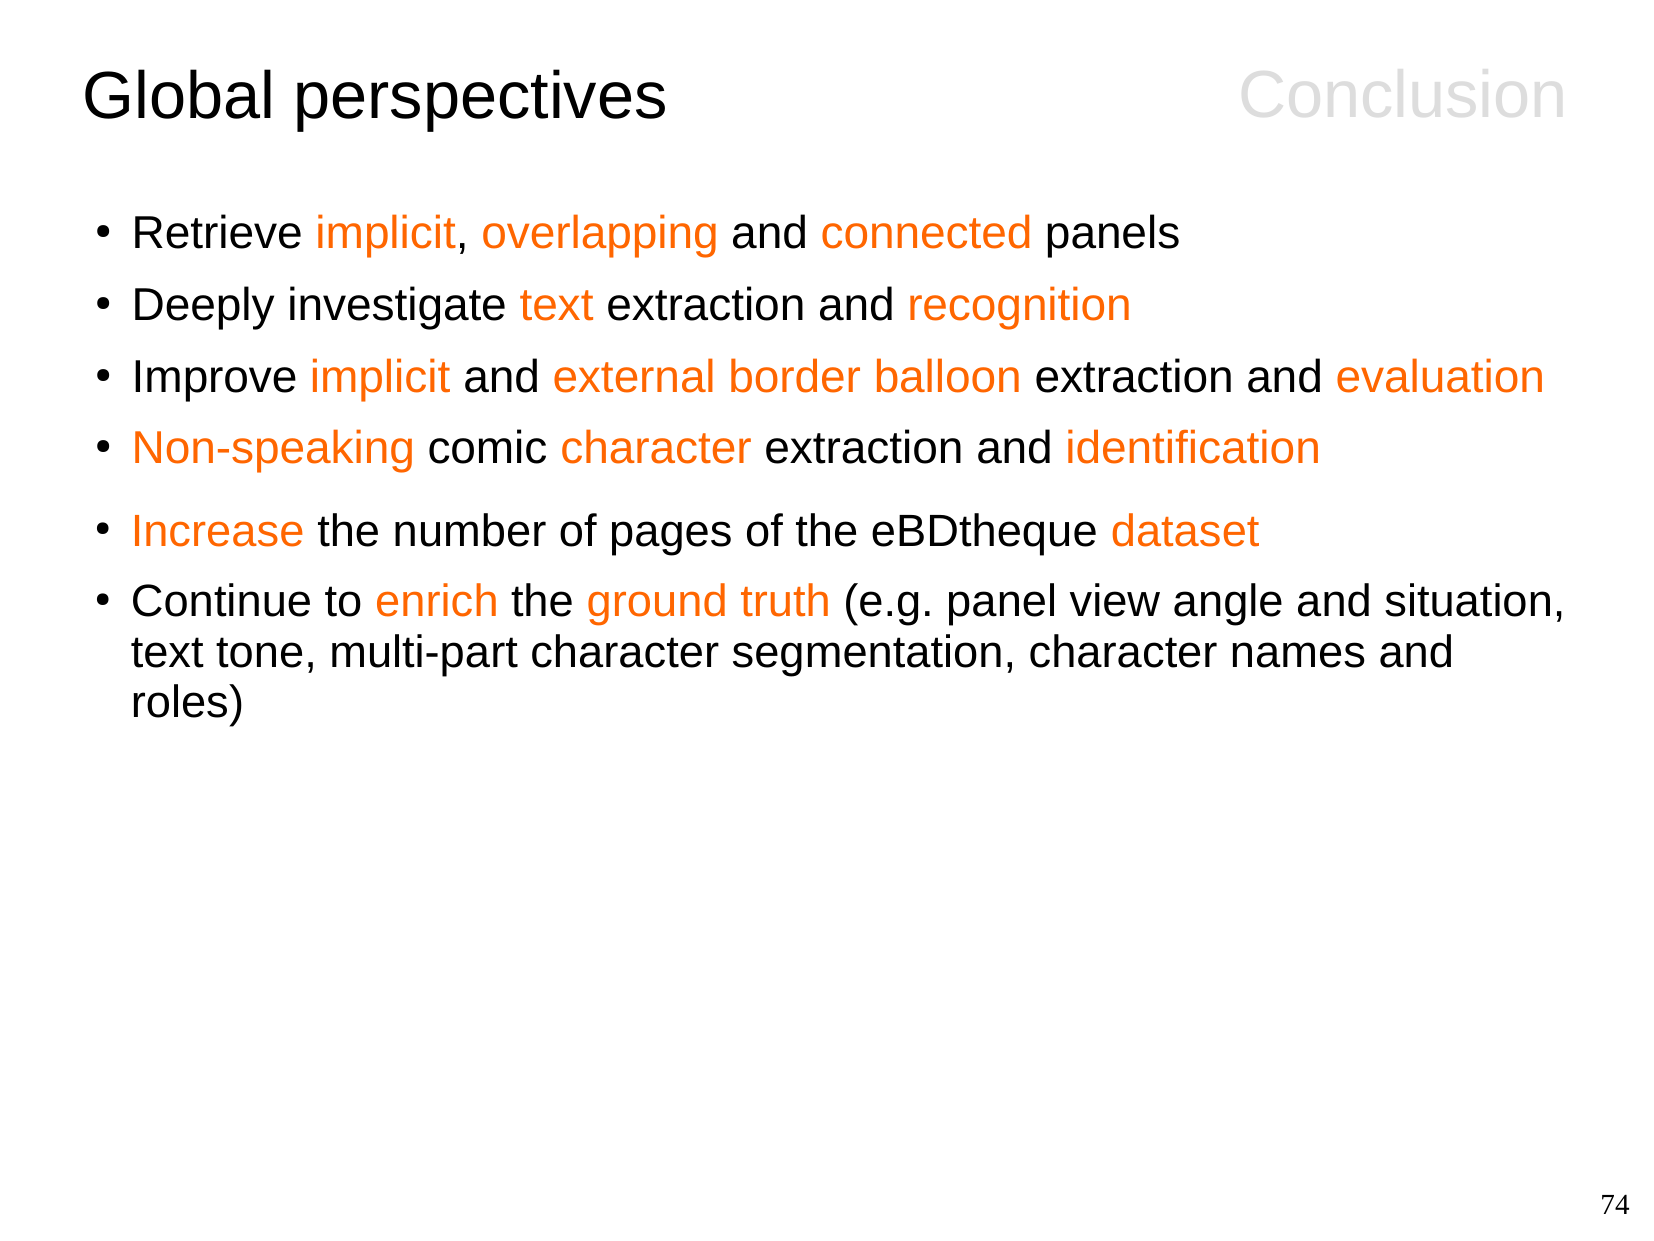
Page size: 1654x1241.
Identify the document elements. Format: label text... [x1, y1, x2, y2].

title Global perspectives [82, 49, 1571, 142]
list Retrieve implicit, overlapping and connected panels Deeply investigate text extraction and recognition Improve implicit and external border balloon extraction and evaluation Non-speaking comic character extraction and identification [82, 206, 1571, 497]
list Increase the number of pages of the eBDtheque dataset Continue to enrich the ground truth (e.g. panel view angle and situation, text tone, multi-part character segmentation, character names and roles) [82, 505, 1571, 733]
